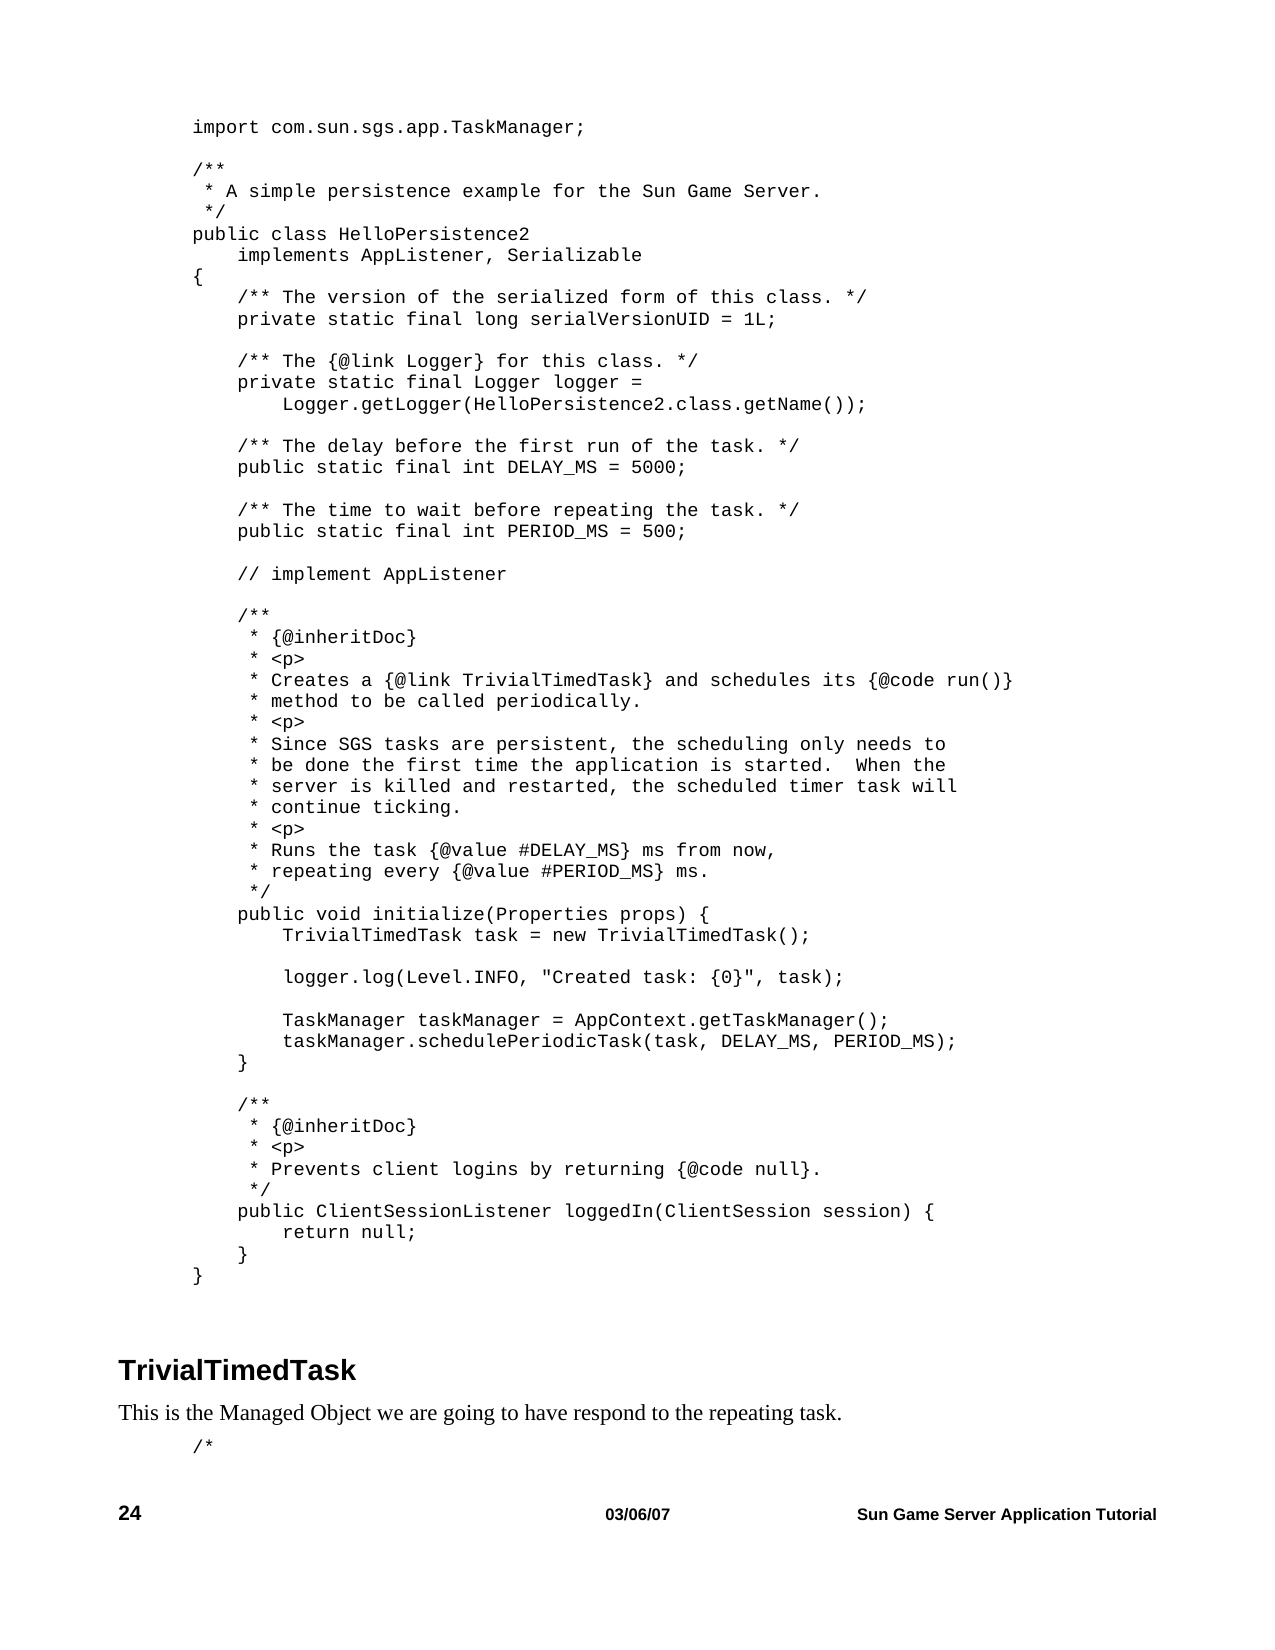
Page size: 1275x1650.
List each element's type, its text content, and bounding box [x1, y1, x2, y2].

text /* [192, 1437, 1098, 1459]
subtitle TrivialTimedTask [118, 1354, 1157, 1387]
text This is the Managed Object we are going to have respond to the repeating task. [118, 1399, 1157, 1425]
text import com.sun.sgs.app.TaskManager; /** * A simple persistence example for the Sun Game Server. */ public class HelloPersistence2 implements AppListener, Serializable { /** The version of the serialized form of this class. */ private static final long serialVersionUID = 1L; /** The {@link Logger} for this class. */ private static final Logger logger = Logger.getLogger(HelloPersistence2.class.getName()); /** The delay before the first run of the task. */ public static final int DELAY_MS = 5000; /** The time to wait before repeating the task. */ public static final int PERIOD_MS = 500; // implement AppListener /** * {@inheritDoc} * <p> * Creates a {@link TrivialTimedTask} and schedules its {@code run()} * method to be called periodically. * <p> * Since SGS tasks are persistent, the scheduling only needs to * be done the first time the application is started. When the * server is killed and restarted, the scheduled timer task will * continue ticking. * <p> * Runs the task {@value #DELAY_MS} ms from now, * repeating every {@value #PERIOD_MS} ms. */ public void initialize(Properties props) { TrivialTimedTask task = new TrivialTimedTask(); logger.log(Level.INFO, "Created task: {0}", task); TaskManager taskManager = AppContext.getTaskManager(); taskManager.schedulePeriodicTask(task, DELAY_MS, PERIOD_MS); } /** * {@inheritDoc} * <p> * Prevents client logins by returning {@code null}. */ public ClientSessionListener loggedIn(ClientSession session) { return null; } } [192, 118, 1098, 1308]
